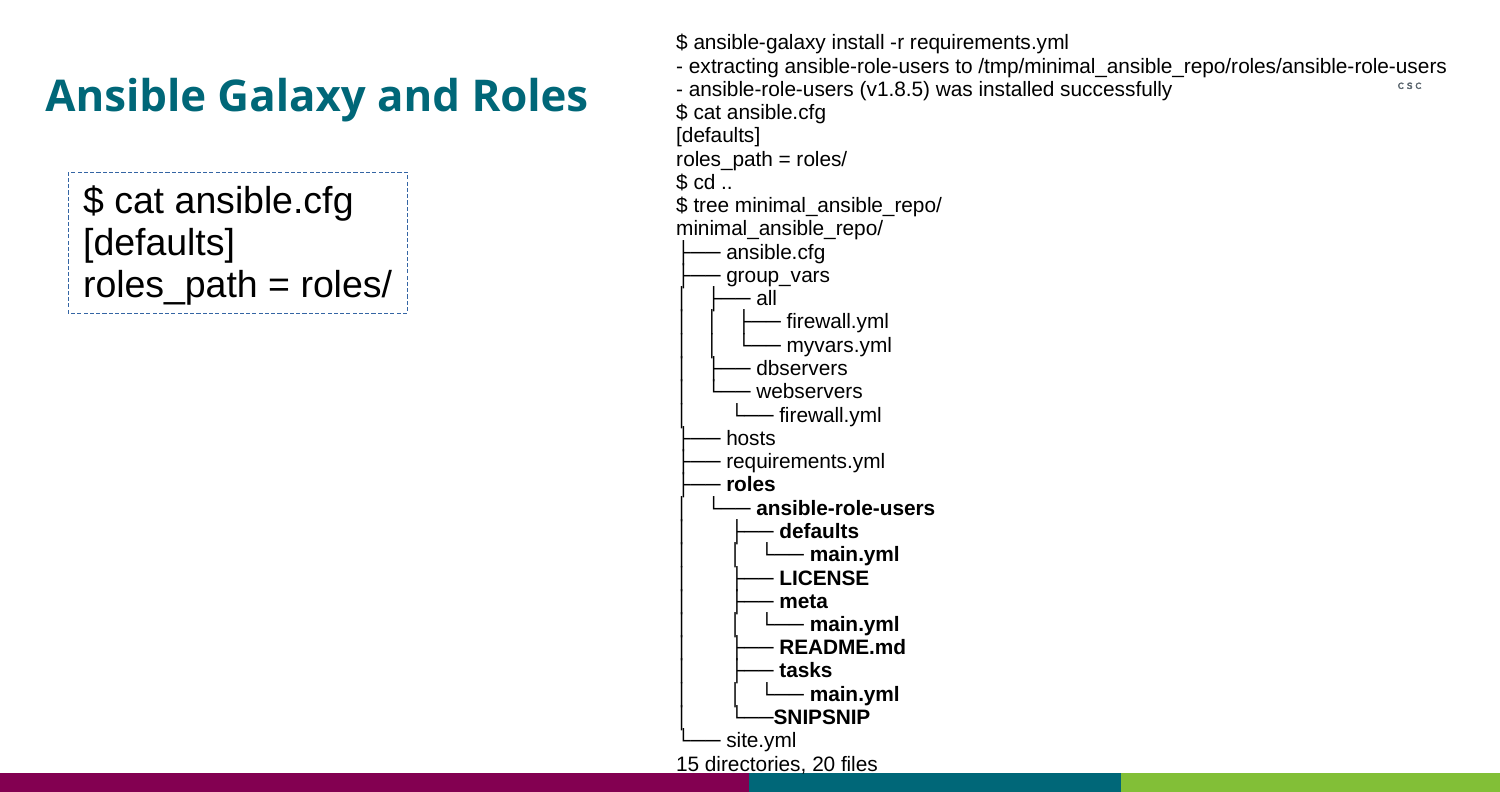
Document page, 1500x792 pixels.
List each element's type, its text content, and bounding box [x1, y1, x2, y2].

title Ansible Galaxy and Roles [45, 28, 661, 161]
text_box $ cat ansible.cfg [defaults] roles_path = roles/ [68, 172, 408, 312]
text_box [153, 312, 184, 319]
text_box $ ansible-galaxy install -r requirements.yml - extracting ansible-role-users to /tmp/minimal_ansible_repo/roles/ansible-role-users - ansible-role-users (v1.8.5) was installed successfully $ cat ansible.cfg [defaults] roles_path = roles/ $ cd .. $ tree minimal_ansible_repo/ minimal_ansible_repo/ ├── ansible.cfg ├── group_vars │ ├── all │ │ ├── firewall.yml │ │ └── myvars.yml │ ├── dbservers │ └── webservers │ └── firewall.yml ├── hosts ├── requirements.yml ├── roles │ └── ansible-role-users │ ├── defaults │ │ └── main.yml │ ├── LICENSE │ ├── meta │ │ └── main.yml │ ├── README.md │ ├── tasks │ │ └── main.yml │ └──SNIPSNIP └── site.yml 15 directories, 20 files [661, 23, 1489, 792]
